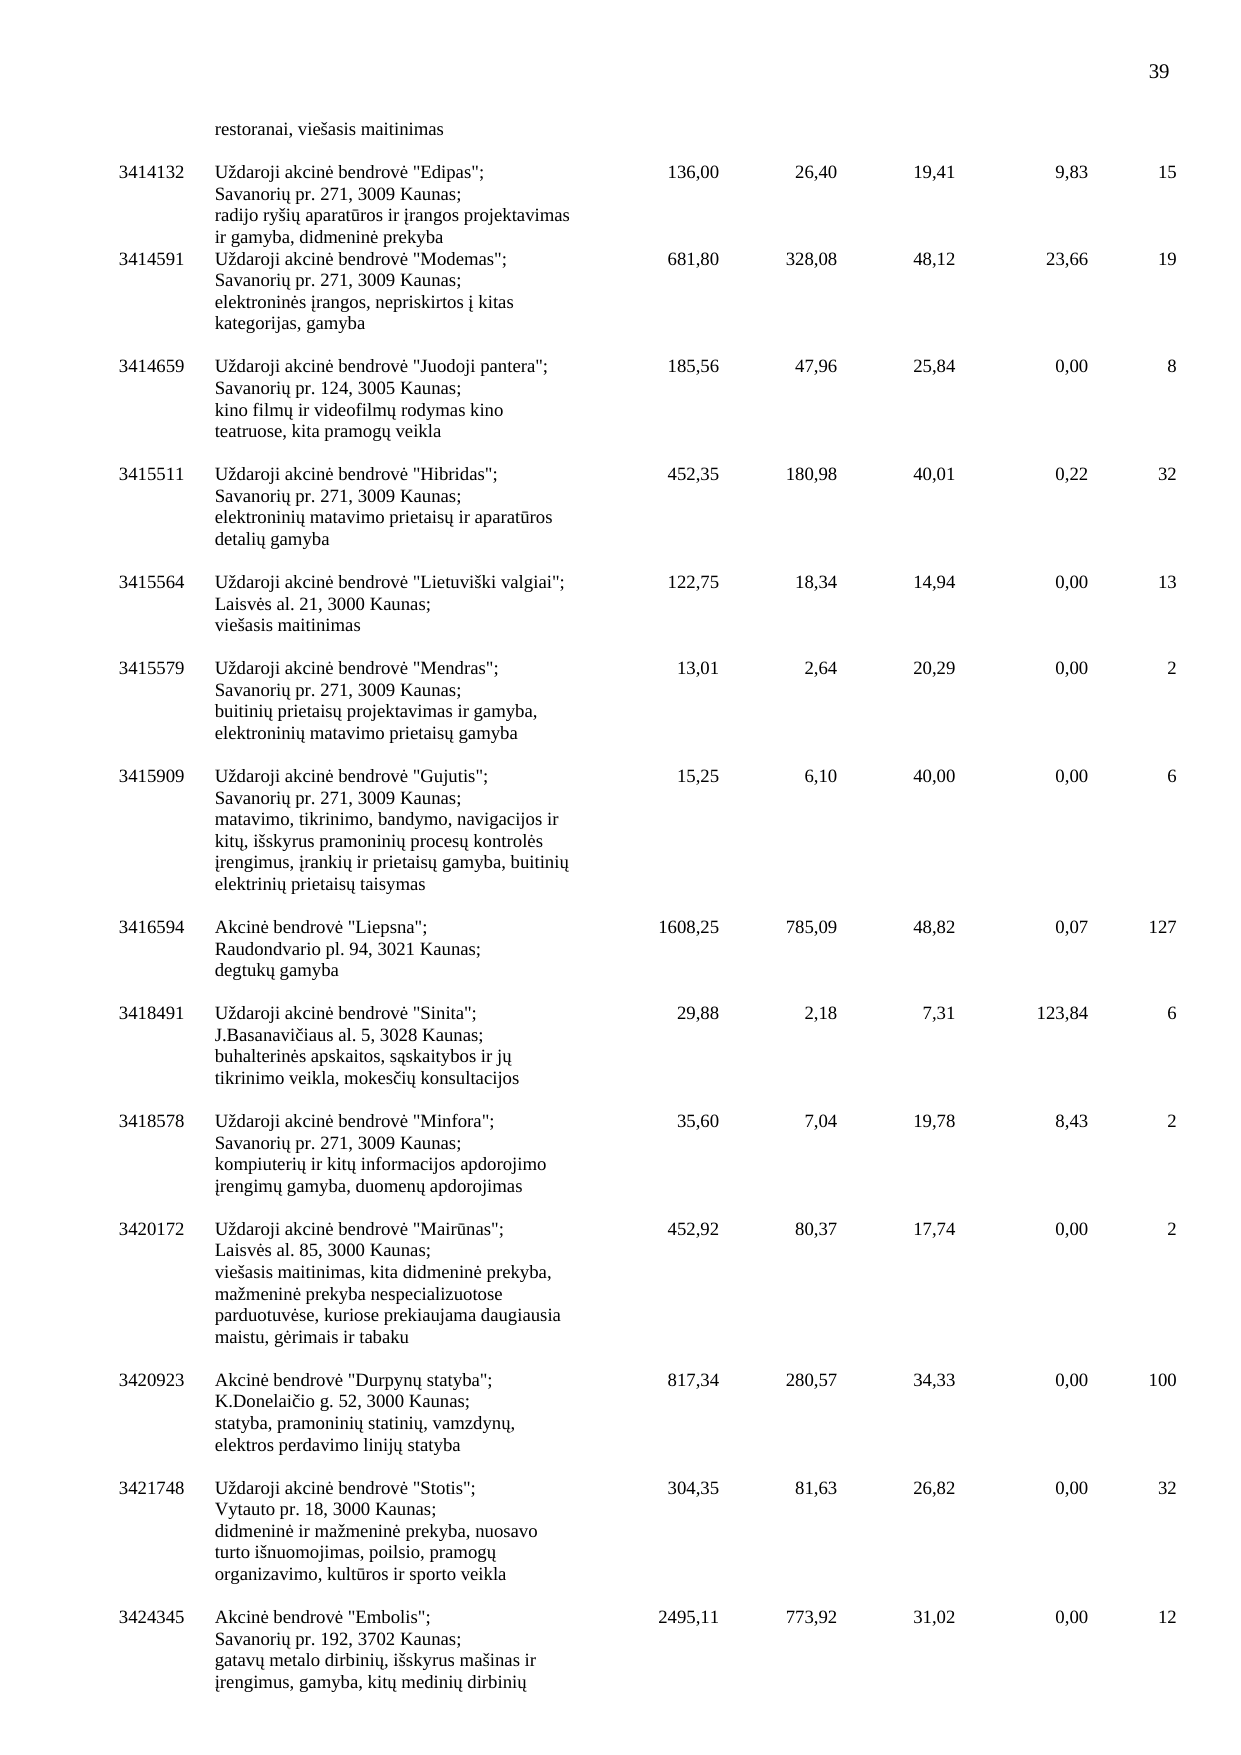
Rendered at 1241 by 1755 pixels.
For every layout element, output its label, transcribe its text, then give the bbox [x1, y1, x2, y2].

table_cell [1104, 118, 1192, 161]
table_cell 19 [1104, 248, 1192, 355]
table_cell Akcinė bendrovė "Embolis"; Savanorių pr. 192, 3702 Kaunas; gatavų metalo dirbinių, išskyrus mašinas ir įrengimus, gamyba, kitų medinių dirbinių [203, 1606, 587, 1692]
table_cell 136,00 [587, 161, 735, 247]
table_cell 3415564 [100, 571, 203, 657]
table_cell Uždaroji akcinė bendrovė "Hibridas"; Savanorių pr. 271, 3009 Kaunas; elektroninių matavimo prietaisų ir aparatūros detalių gamyba [203, 463, 587, 571]
table_cell 6,10 [735, 765, 853, 916]
table_cell 0,00 [971, 1606, 1104, 1692]
table_cell Uždaroji akcinė bendrovė "Modemas"; Savanorių pr. 271, 3009 Kaunas; elektroninės įrangos, nepriskirtos į kitas kategorijas, gamyba [203, 248, 587, 355]
table_cell Uždaroji akcinė bendrovė "Minfora"; Savanorių pr. 271, 3009 Kaunas; kompiuterių ir kitų informacijos apdorojimo įrengimų gamyba, duomenų apdorojimas [203, 1110, 587, 1218]
table_cell 3415909 [100, 765, 203, 916]
table_cell 3415579 [100, 657, 203, 765]
table_cell 31,02 [853, 1606, 971, 1692]
table_cell 2,64 [735, 657, 853, 765]
table_cell 6 [1104, 765, 1192, 916]
table_cell 2 [1104, 657, 1192, 765]
table_cell 48,82 [853, 916, 971, 1002]
table_cell 3420923 [100, 1369, 203, 1477]
table_cell 0,00 [971, 1369, 1104, 1477]
table_cell 2495,11 [587, 1606, 735, 1692]
table_cell Uždaroji akcinė bendrovė "Gujutis"; Savanorių pr. 271, 3009 Kaunas; matavimo, tikrinimo, bandymo, navigacijos ir kitų, išskyrus pramoninių procesų kontrolės įrengimus, įrankių ir prietaisų gamyba, buitinių elektrinių prietaisų taisymas [203, 765, 587, 916]
table_cell Uždaroji akcinė bendrovė "Stotis"; Vytauto pr. 18, 3000 Kaunas; didmeninė ir mažmeninė prekyba, nuosavo turto išnuomojimas, poilsio, pramogų organizavimo, kultūros ir sporto veikla [203, 1477, 587, 1606]
table_cell 7,04 [735, 1110, 853, 1218]
table_cell 6 [1104, 1002, 1192, 1110]
table_cell 23,66 [971, 248, 1104, 355]
table_cell 100 [1104, 1369, 1192, 1477]
table_cell 817,34 [587, 1369, 735, 1477]
table_cell 681,80 [587, 248, 735, 355]
table_cell 0,00 [971, 657, 1104, 765]
table_cell 13 [1104, 571, 1192, 657]
table_cell 32 [1104, 463, 1192, 571]
table_cell 2 [1104, 1218, 1192, 1369]
table_cell 1608,25 [587, 916, 735, 1002]
table_cell Uždaroji akcinė bendrovė "Juodoji pantera"; Savanorių pr. 124, 3005 Kaunas; kino filmų ir videofilmų rodymas kino teatruose, kita pramogų veikla [203, 355, 587, 463]
table_cell 48,12 [853, 248, 971, 355]
table_cell 0,07 [971, 916, 1104, 1002]
table_cell Uždaroji akcinė bendrovė "Mendras"; Savanorių pr. 271, 3009 Kaunas; buitinių prietaisų projektavimas ir gamyba, elektroninių matavimo prietaisų gamyba [203, 657, 587, 765]
table_cell 19,41 [853, 161, 971, 247]
table_cell [971, 118, 1104, 161]
table_cell 20,29 [853, 657, 971, 765]
table_cell restoranai, viešasis maitinimas [203, 118, 587, 161]
table_cell 3418491 [100, 1002, 203, 1110]
table_cell Akcinė bendrovė "Liepsna"; Raudondvario pl. 94, 3021 Kaunas; degtukų gamyba [203, 916, 587, 1002]
table_cell 40,00 [853, 765, 971, 916]
table_cell 2 [1104, 1110, 1192, 1218]
table_cell 18,34 [735, 571, 853, 657]
table_cell 19,78 [853, 1110, 971, 1218]
table_cell 3424345 [100, 1606, 203, 1692]
table_cell 9,83 [971, 161, 1104, 247]
table_cell 8,43 [971, 1110, 1104, 1218]
table_cell 0,00 [971, 1218, 1104, 1369]
table_cell 122,75 [587, 571, 735, 657]
table_cell 40,01 [853, 463, 971, 571]
table_cell 80,37 [735, 1218, 853, 1369]
table_cell 2,18 [735, 1002, 853, 1110]
table_cell Uždaroji akcinė bendrovė "Mairūnas"; Laisvės al. 85, 3000 Kaunas; viešasis maitinimas, kita didmeninė prekyba, mažmeninė prekyba nespecializuotose parduotuvėse, kuriose prekiaujama daugiausia maistu, gėrimais ir tabaku [203, 1218, 587, 1369]
table_cell 127 [1104, 916, 1192, 1002]
table_cell 328,08 [735, 248, 853, 355]
table_cell 29,88 [587, 1002, 735, 1110]
table_cell 123,84 [971, 1002, 1104, 1110]
table_cell Uždaroji akcinė bendrovė "Lietuviški valgiai"; Laisvės al. 21, 3000 Kaunas; viešasis maitinimas [203, 571, 587, 657]
table_cell 8 [1104, 355, 1192, 463]
table_cell 12 [1104, 1606, 1192, 1692]
table_cell 185,56 [587, 355, 735, 463]
table_cell 3420172 [100, 1218, 203, 1369]
table_cell 26,40 [735, 161, 853, 247]
table_cell 7,31 [853, 1002, 971, 1110]
table_cell 35,60 [587, 1110, 735, 1218]
table_cell 785,09 [735, 916, 853, 1002]
table_cell Akcinė bendrovė "Durpynų statyba"; K.Donelaičio g. 52, 3000 Kaunas; statyba, pramoninių statinių, vamzdynų, elektros perdavimo linijų statyba [203, 1369, 587, 1477]
table_cell 3416594 [100, 916, 203, 1002]
table_cell 15,25 [587, 765, 735, 916]
table_cell 0,00 [971, 1477, 1104, 1606]
table_cell 180,98 [735, 463, 853, 571]
table_cell Uždaroji akcinė bendrovė "Sinita"; J.Basanavičiaus al. 5, 3028 Kaunas; buhalterinės apskaitos, sąskaitybos ir jų tikrinimo veikla, mokesčių konsultacijos [203, 1002, 587, 1110]
table_cell 304,35 [587, 1477, 735, 1606]
table_cell 15 [1104, 161, 1192, 247]
table_cell 17,74 [853, 1218, 971, 1369]
table_cell 0,22 [971, 463, 1104, 571]
table_cell 47,96 [735, 355, 853, 463]
table_cell 34,33 [853, 1369, 971, 1477]
table_cell 0,00 [971, 765, 1104, 916]
table_cell Uždaroji akcinė bendrovė "Edipas"; Savanorių pr. 271, 3009 Kaunas; radijo ryšių aparatūros ir įrangos projektavimas ir gamyba, didmeninė prekyba [203, 161, 587, 247]
table_cell [853, 118, 971, 161]
table_cell 0,00 [971, 571, 1104, 657]
table_cell 26,82 [853, 1477, 971, 1606]
table_cell 14,94 [853, 571, 971, 657]
table_cell [587, 118, 735, 161]
table_cell 13,01 [587, 657, 735, 765]
table_cell 32 [1104, 1477, 1192, 1606]
table_cell 3414591 [100, 248, 203, 355]
table_cell 3414659 [100, 355, 203, 463]
table_cell 773,92 [735, 1606, 853, 1692]
table_cell 452,92 [587, 1218, 735, 1369]
table_cell 280,57 [735, 1369, 853, 1477]
table_cell 3414132 [100, 161, 203, 247]
table_cell [100, 118, 203, 161]
table_cell 452,35 [587, 463, 735, 571]
table_cell 81,63 [735, 1477, 853, 1606]
table_cell 3415511 [100, 463, 203, 571]
table_cell 3421748 [100, 1477, 203, 1606]
table_cell [735, 118, 853, 161]
table_cell 0,00 [971, 355, 1104, 463]
table_cell 25,84 [853, 355, 971, 463]
table_cell 3418578 [100, 1110, 203, 1218]
